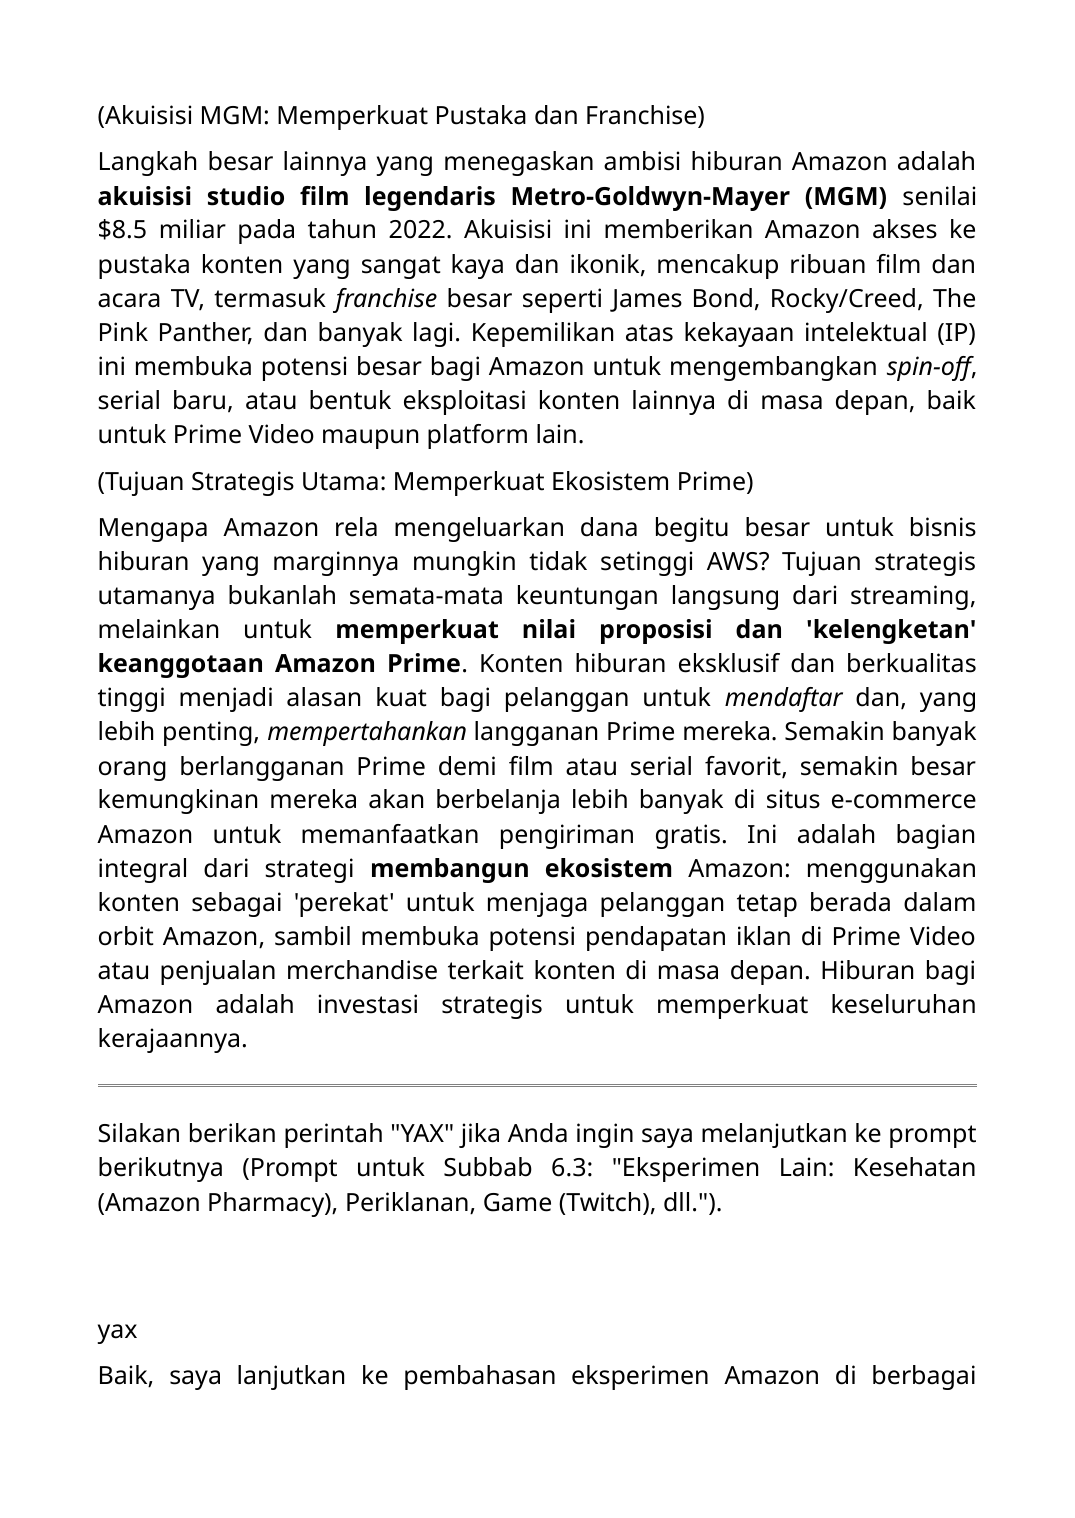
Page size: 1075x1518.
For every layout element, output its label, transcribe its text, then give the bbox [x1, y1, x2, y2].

text Silakan berikan perintah "YAX" jika Anda ingin saya melanjutkan ke prompt berikutnya (Prompt untuk Subbab 6.3: "Eksperimen Lain: Kesehatan (Amazon Pharmacy), Periklanan, Game (Twitch), dll."). [97, 1116, 977, 1218]
text (Akuisisi MGM: Memperkuat Pustaka dan Franchise) [97, 97, 977, 132]
text yax [97, 1311, 977, 1345]
text Baik, saya lanjutkan ke pembahasan eksperimen Amazon di berbagai [97, 1358, 977, 1392]
text Langkah besar lainnya yang menegaskan ambisi hiburan Amazon adalah akuisisi studio film legendaris Metro-Goldwyn-Mayer (MGM) senilai $8.5 miliar pada tahun 2022. Akuisisi ini memberikan Amazon akses ke pustaka konten yang sangat kaya dan ikonik, mencakup ribuan film dan acara TV, termasuk franchise besar seperti James Bond, Rocky/Creed, The Pink Panther, dan banyak lagi. Kepemilikan atas kekayaan intelektual (IP) ini membuka potensi besar bagi Amazon untuk mengembangkan spin-off, serial baru, atau bentuk eksploitasi konten lainnya di masa depan, baik untuk Prime Video maupun platform lain. [97, 144, 977, 451]
text (Tujuan Strategis Utama: Memperkuat Ekosistem Prime) [97, 463, 977, 497]
text Mengapa Amazon rela mengeluarkan dana begitu besar untuk bisnis hiburan yang marginnya mungkin tidak setinggi AWS? Tujuan strategis utamanya bukanlah semata-mata keuntungan langsung dari streaming, melainkan untuk memperkuat nilai proposisi dan 'kelengketan' keanggotaan Amazon Prime. Konten hiburan eksklusif dan berkualitas tinggi menjadi alasan kuat bagi pelanggan untuk mendaftar dan, yang lebih penting, mempertahankan langganan Prime mereka. Semakin banyak orang berlangganan Prime demi film atau serial favorit, semakin besar kemungkinan mereka akan berbelanja lebih banyak di situs e-commerce Amazon untuk memanfaatkan pengiriman gratis. Ini adalah bagian integral dari strategi membangun ekosistem Amazon: menggunakan konten sebagai 'perekat' untuk menjaga pelanggan tetap berada dalam orbit Amazon, sambil membuka potensi pendapatan iklan di Prime Video atau penjualan merchandise terkait konten di masa depan. Hiburan bagi Amazon adalah investasi strategis untuk memperkuat keseluruhan kerajaannya. [97, 510, 977, 1055]
